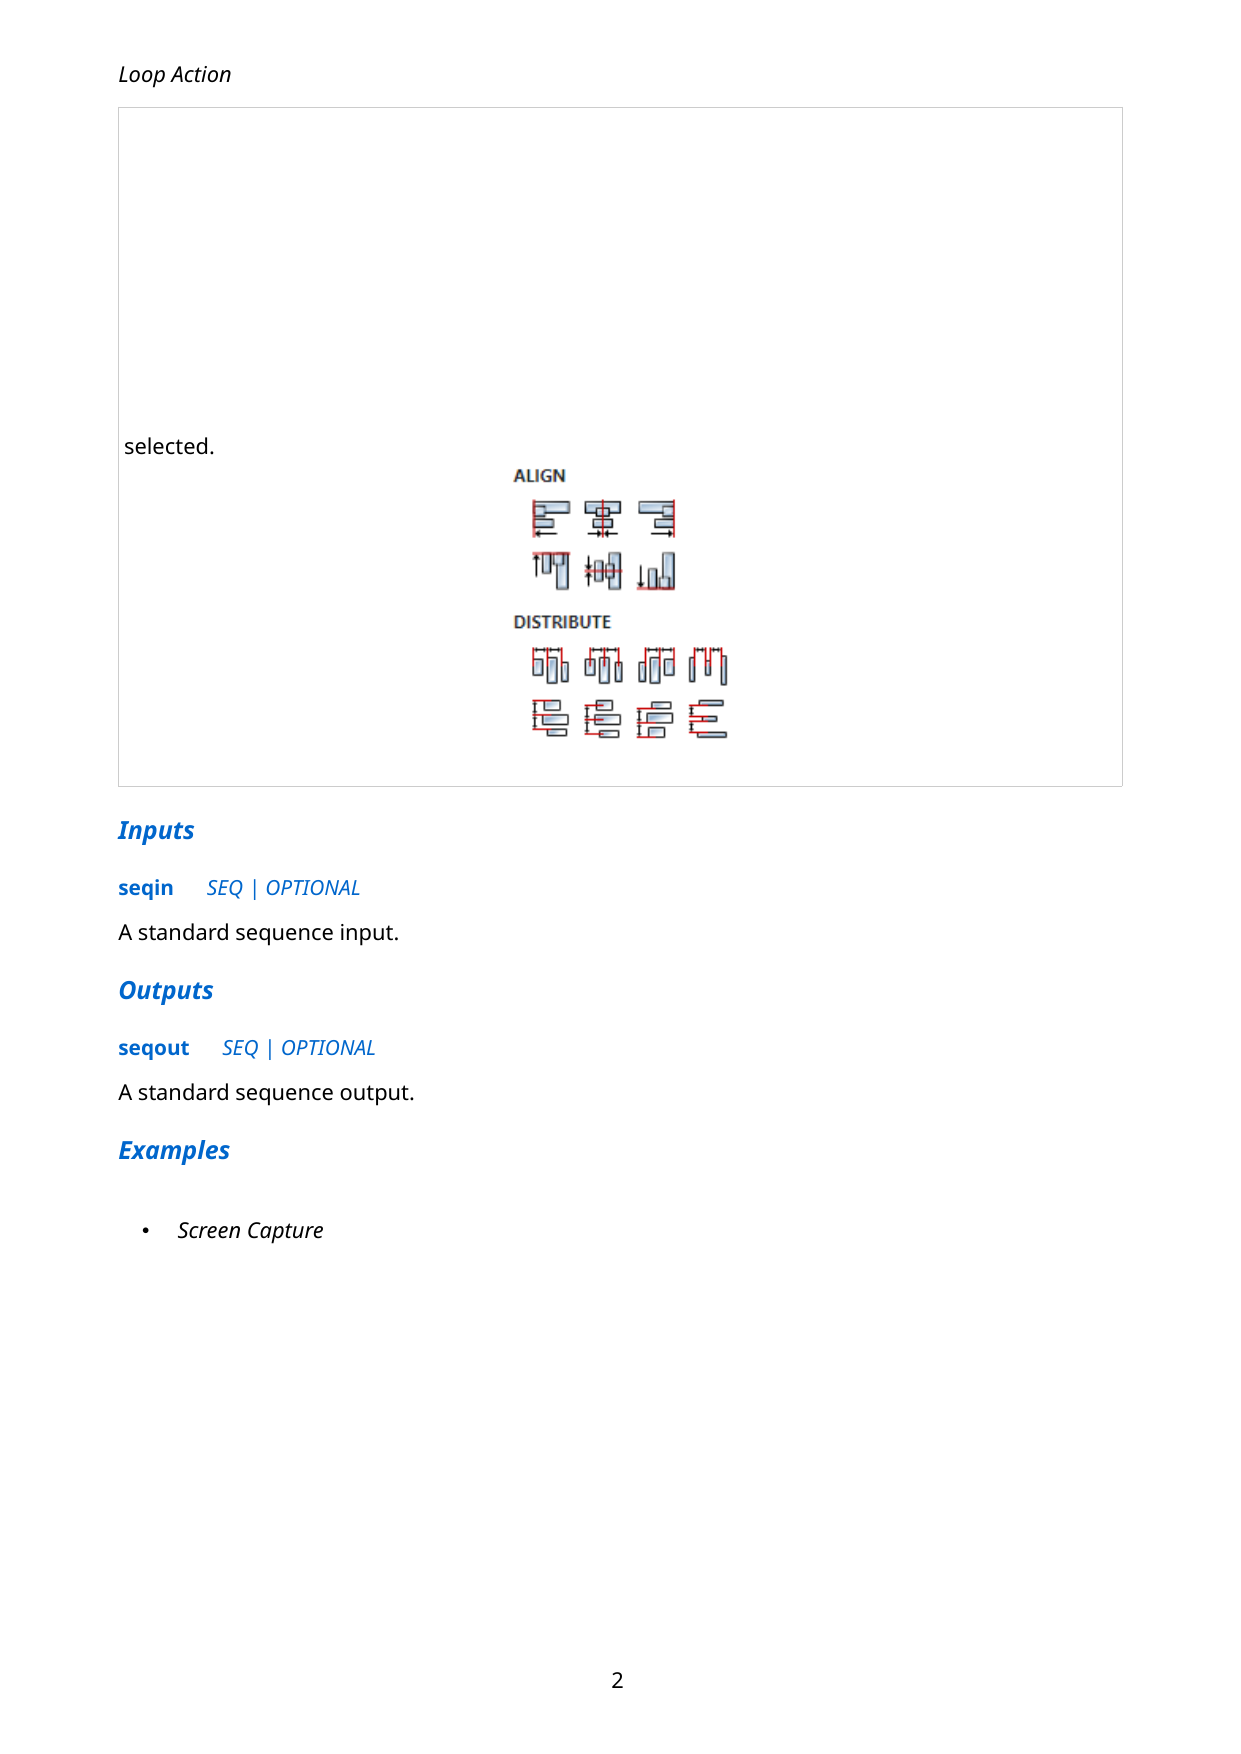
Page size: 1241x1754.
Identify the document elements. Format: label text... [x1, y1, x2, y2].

subtitle seqin SEQ | OPTIONAL [118, 873, 1122, 902]
subtitle Examples [118, 1133, 1122, 1167]
picture [490, 461, 750, 751]
text A standard sequence output. [118, 1077, 1122, 1106]
list Screen Capture [142, 1214, 1110, 1244]
subtitle Outputs [118, 973, 1122, 1007]
text A standard sequence input. [118, 916, 1122, 946]
table_cell selected. [119, 108, 1122, 786]
subtitle Inputs [118, 813, 1122, 847]
subtitle seqout SEQ | OPTIONAL [118, 1033, 1122, 1062]
